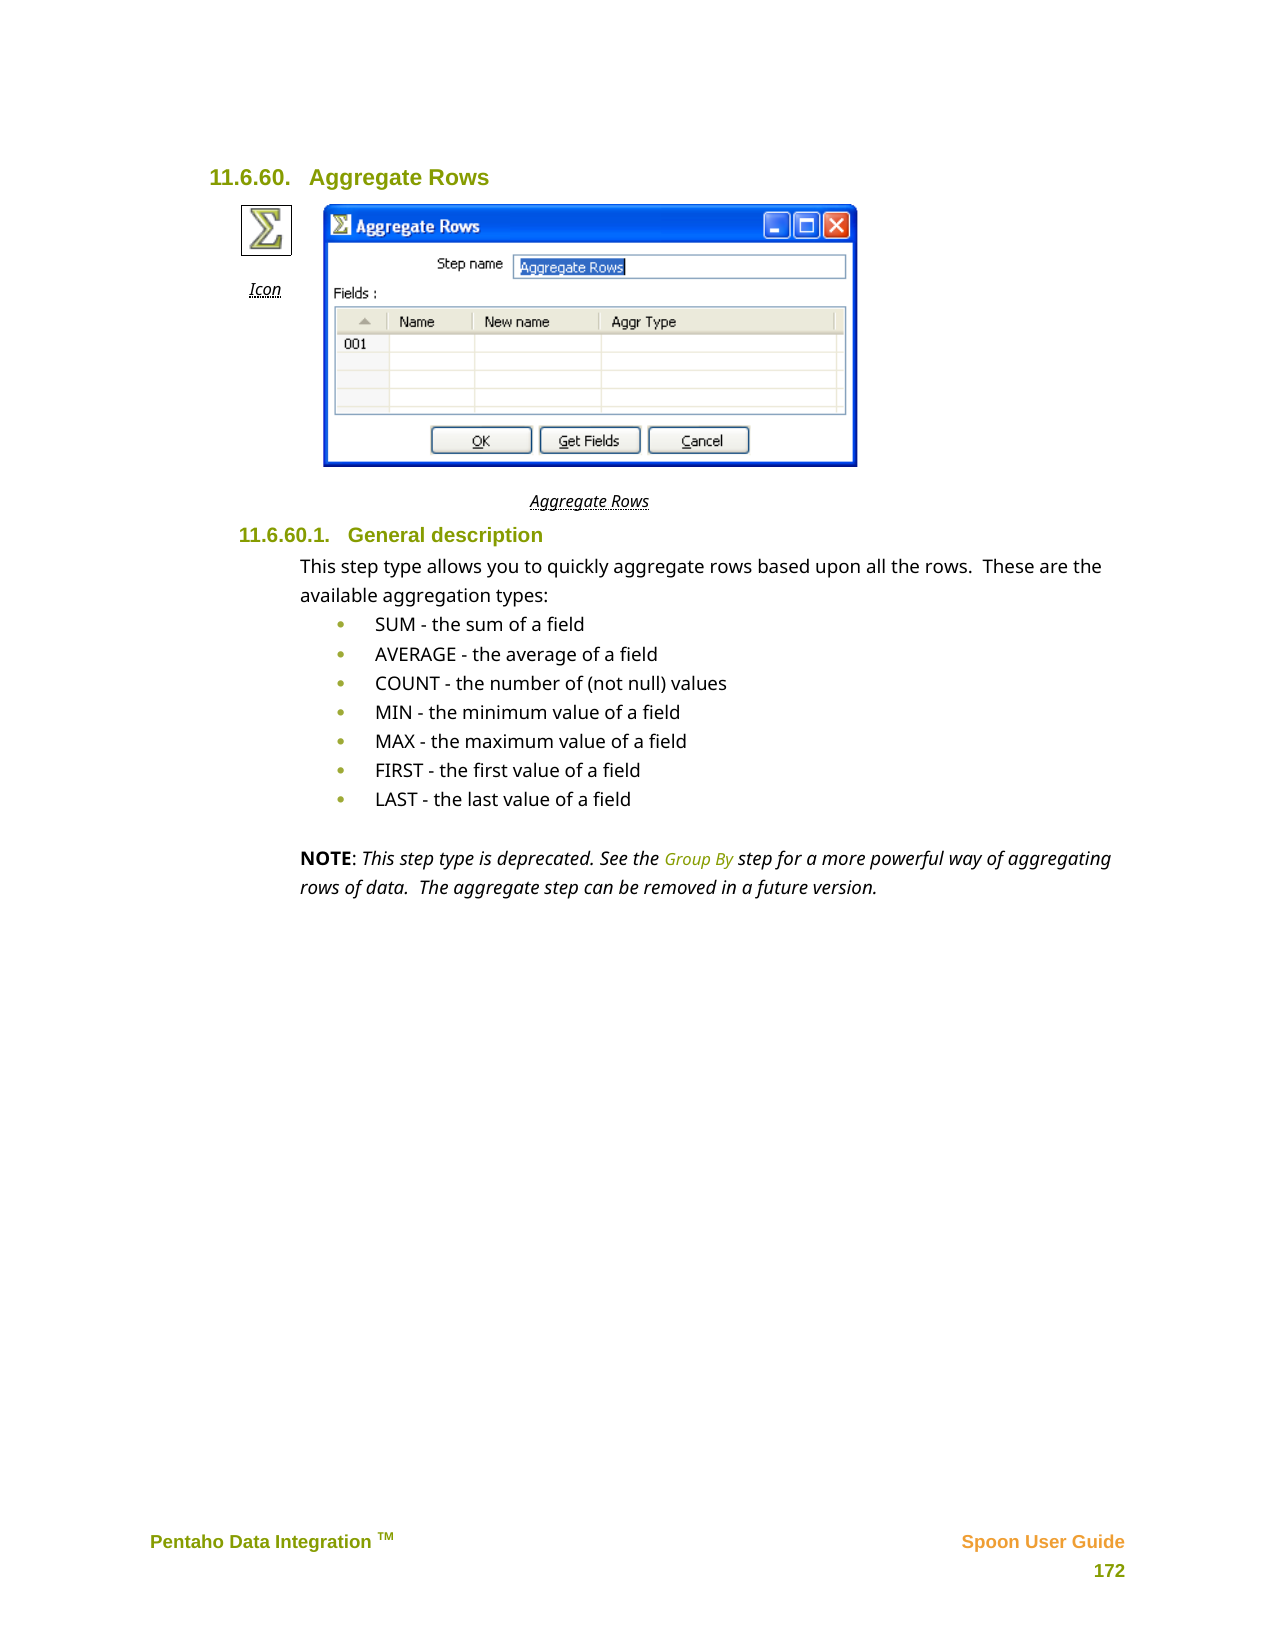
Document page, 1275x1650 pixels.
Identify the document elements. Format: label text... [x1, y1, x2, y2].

subtitle General description [239, 515, 1125, 549]
text NOTE: This step type is deprecated. See the Group By step for a more powerful way of aggregating rows of data. The aggregate step can be removed in a future version. [300, 842, 1125, 900]
list AVERAGE - the average of a field [337, 638, 1125, 667]
text Icon [240, 277, 292, 300]
list MAX - the maximum value of a field [337, 725, 1125, 754]
subtitle Aggregate Rows [209, 157, 1125, 192]
list LAST - the last value of a field [337, 783, 1125, 813]
list SUM - the sum of a field [337, 608, 1125, 638]
list COUNT - the number of (not null) values [337, 667, 1125, 696]
list FIRST - the first value of a field [337, 754, 1125, 783]
text This step type allows you to quickly aggregate rows based upon all the rows. These are the available aggregation types: [300, 550, 1125, 608]
picture [323, 204, 858, 467]
text Aggregate Rows [323, 489, 858, 512]
list MIN - the minimum value of a field [337, 696, 1125, 725]
picture [244, 207, 288, 252]
